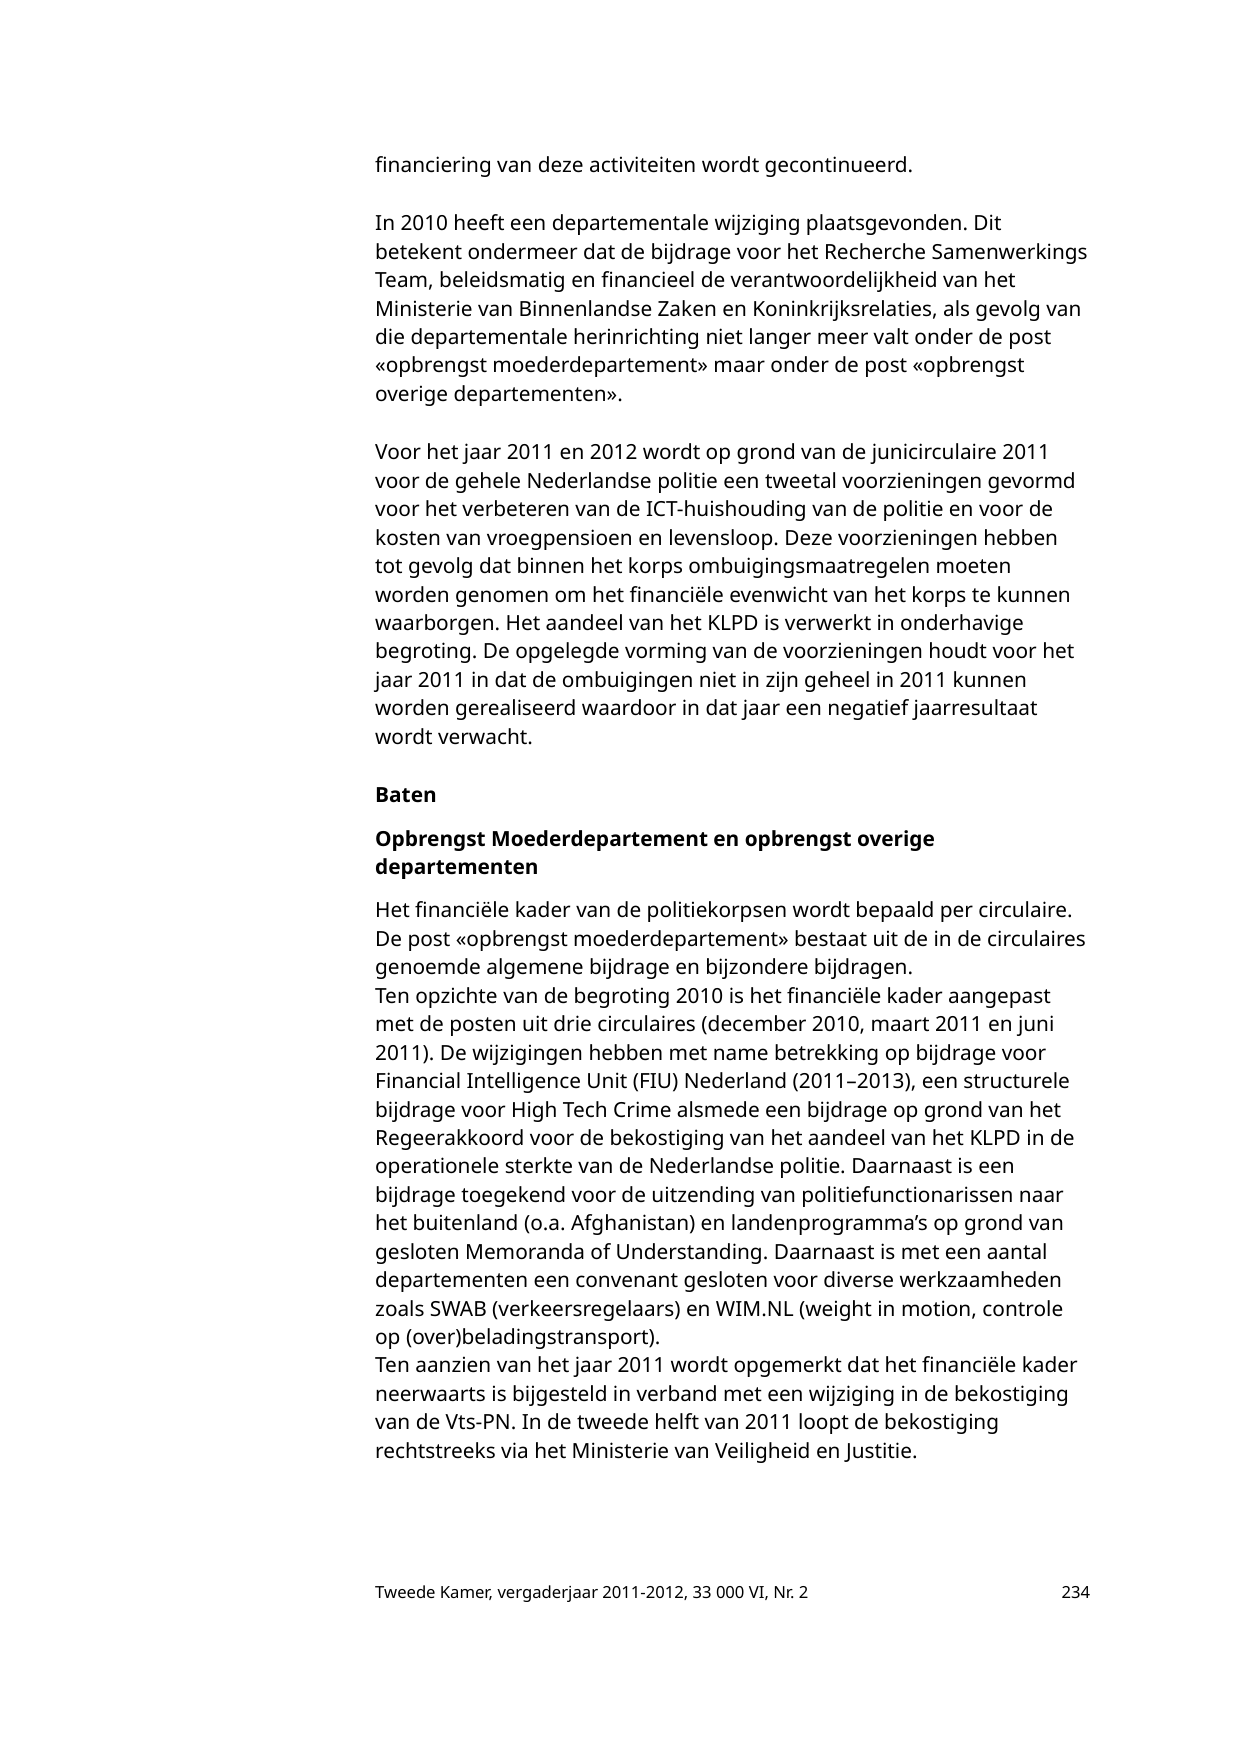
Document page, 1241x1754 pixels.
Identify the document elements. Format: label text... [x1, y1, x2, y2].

text Ten opzichte van de begroting 2010 is het financiële kader aangepast met de posten uit drie circulaires (december 2010, maart 2011 en juni 2011). De wijzigingen hebben met name betrekking op bijdrage voor Financial Intelligence Unit (FIU) Nederland (2011–2013), een structurele bijdrage voor High Tech Crime alsmede een bijdrage op grond van het Regeerakkoord voor de bekostiging van het aandeel van het KLPD in de operationele sterkte van de Nederlandse politie. Daarnaast is een bijdrage toegekend voor de uitzending van politiefunctionarissen naar het buitenland (o.a. Afghanistan) en landenprogramma’s op grond van gesloten Memoranda of Understanding. Daarnaast is met een aantal departementen een convenant gesloten voor diverse werkzaamheden zoals SWAB (verkeersregelaars) en WIM.NL (weight in motion, controle op (over)beladingstransport). [375, 981, 1090, 1351]
text Opbrengst Moederdepartement en opbrengst overige departementen [375, 824, 1090, 881]
text Voor het jaar 2011 en 2012 wordt op grond van de junicirculaire 2011 voor de gehele Nederlandse politie een tweetal voorzieningen gevormd voor het verbeteren van de ICT-huishouding van de politie en voor de kosten van vroegpensioen en levensloop. Deze voorzieningen hebben tot gevolg dat binnen het korps ombuigingsmaatregelen moeten worden genomen om het financiële evenwicht van het korps te kunnen waarborgen. Het aandeel van het KLPD is verwerkt in onderhavige begroting. De opgelegde vorming van de voorzieningen houdt voor het jaar 2011 in dat de ombuigingen niet in zijn geheel in 2011 kunnen worden gerealiseerd waardoor in dat jaar een negatief jaarresultaat wordt verwacht. [375, 437, 1090, 750]
text financiering van deze activiteiten wordt gecontinueerd. [375, 150, 1090, 178]
text Baten [375, 780, 1090, 809]
text Ten aanzien van het jaar 2011 wordt opgemerkt dat het financiële kader neerwaarts is bijgesteld in verband met een wijziging in de bekostiging van de Vts-PN. In de tweede helft van 2011 loopt de bekostiging rechtstreeks via het Ministerie van Veiligheid en Justitie. [375, 1351, 1090, 1464]
text Het financiële kader van de politiekorpsen wordt bepaald per circulaire. De post «opbrengst moederdepartement» bestaat uit de in de circulaires genoemde algemene bijdrage en bijzondere bijdragen. [375, 896, 1090, 981]
text In 2010 heeft een departementale wijziging plaatsgevonden. Dit betekent ondermeer dat de bijdrage voor het Recherche Samenwerkings Team, beleidsmatig en financieel de verantwoordelijkheid van het Ministerie van Binnenlandse Zaken en Koninkrijksrelaties, als gevolg van die departementale herinrichting niet langer meer valt onder de post «opbrengst moederdepartement» maar onder de post «opbrengst overige departementen». [375, 208, 1090, 407]
